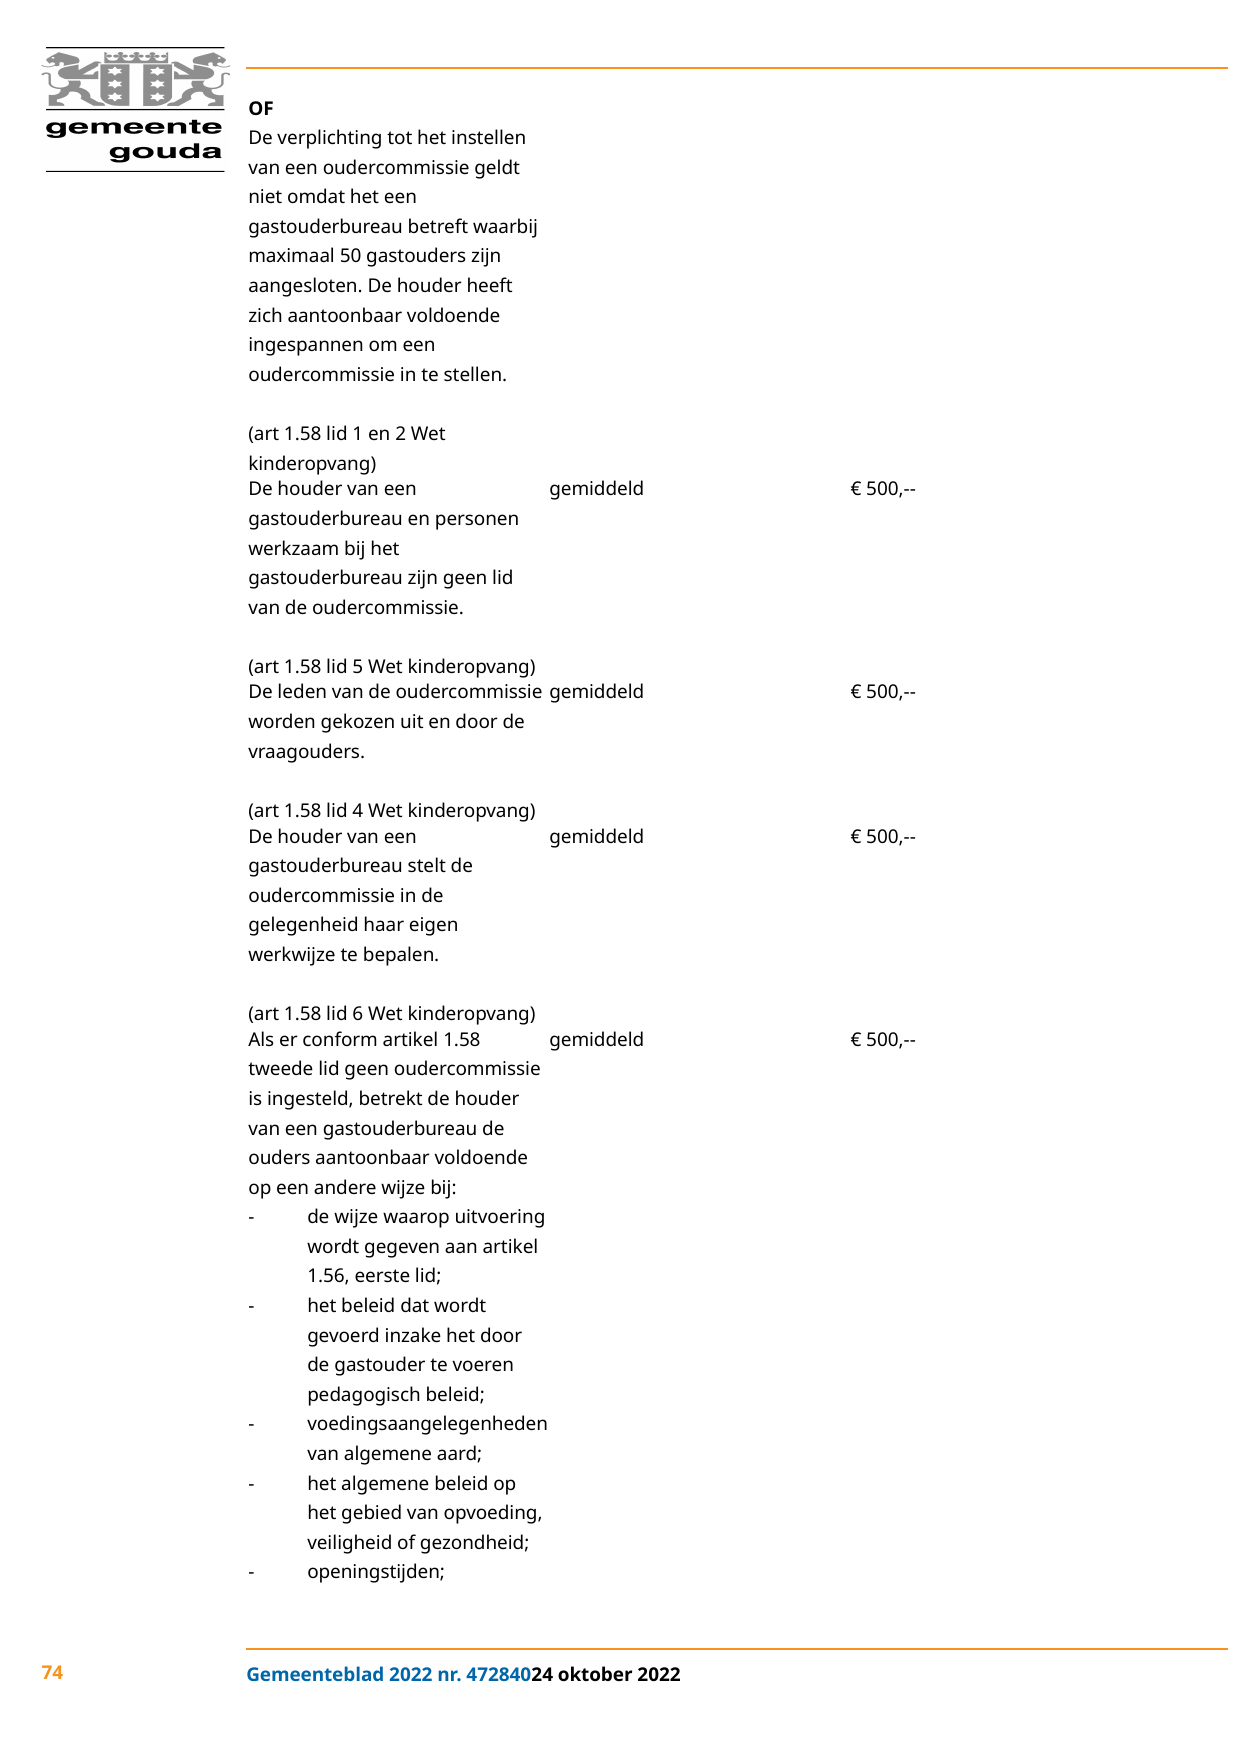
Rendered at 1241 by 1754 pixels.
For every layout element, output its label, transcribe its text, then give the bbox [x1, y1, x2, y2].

table_cell € 500,-- [850, 1026, 1152, 1584]
table_cell De houder van een gastouderbureau en personen werkzaam bij het gastouderbureau zijn geen lid van de oudercommissie. (art 1.58 lid 5 Wet kinderopvang) [248, 476, 549, 679]
table_cell gemiddeld [549, 823, 850, 1026]
picture [41, 47, 231, 172]
table_cell € 500,-- [850, 823, 1152, 1026]
table_cell De leden van de oudercommissie worden gekozen uit en door de vraagouders. (art 1.58 lid 4 Wet kinderopvang) [248, 679, 549, 823]
table_cell [850, 95, 1152, 476]
table_cell gemiddeld [549, 1026, 850, 1584]
table_cell De houder van een gastouderbureau stelt de oudercommissie in de gelegenheid haar eigen werkwijze te bepalen. (art 1.58 lid 6 Wet kinderopvang) [248, 823, 549, 1026]
table_cell OF De verplichting tot het instellen van een oudercommissie geldt niet omdat het een gastouderbureau betreft waarbij maximaal 50 gastouders zijn aangesloten. De houder heeft zich aantoonbaar voldoende ingespannen om een oudercommissie in te stellen. (art 1.58 lid 1 en 2 Wet kinderopvang) [248, 95, 549, 476]
table_cell € 500,-- [850, 679, 1152, 823]
table_cell gemiddeld [549, 476, 850, 679]
table_cell Als er conform artikel 1.58 tweede lid geen oudercommissie is ingesteld, betrekt de houder van een gastouderbureau de ouders aantoonbaar voldoende op een andere wijze bij: de wijze waarop uitvoering wordt gegeven aan artikel 1.56, eerste lid; het beleid dat wordt gevoerd inzake het door de gastouder te voeren pedagogisch beleid; voedingsaangelegenheden van algemene aard; het algemene beleid op het gebied van opvoeding, veiligheid of gezondheid; openingstijden; [248, 1026, 549, 1584]
table_cell [549, 95, 850, 476]
table_cell gemiddeld [549, 679, 850, 823]
table_cell € 500,-- [850, 476, 1152, 679]
